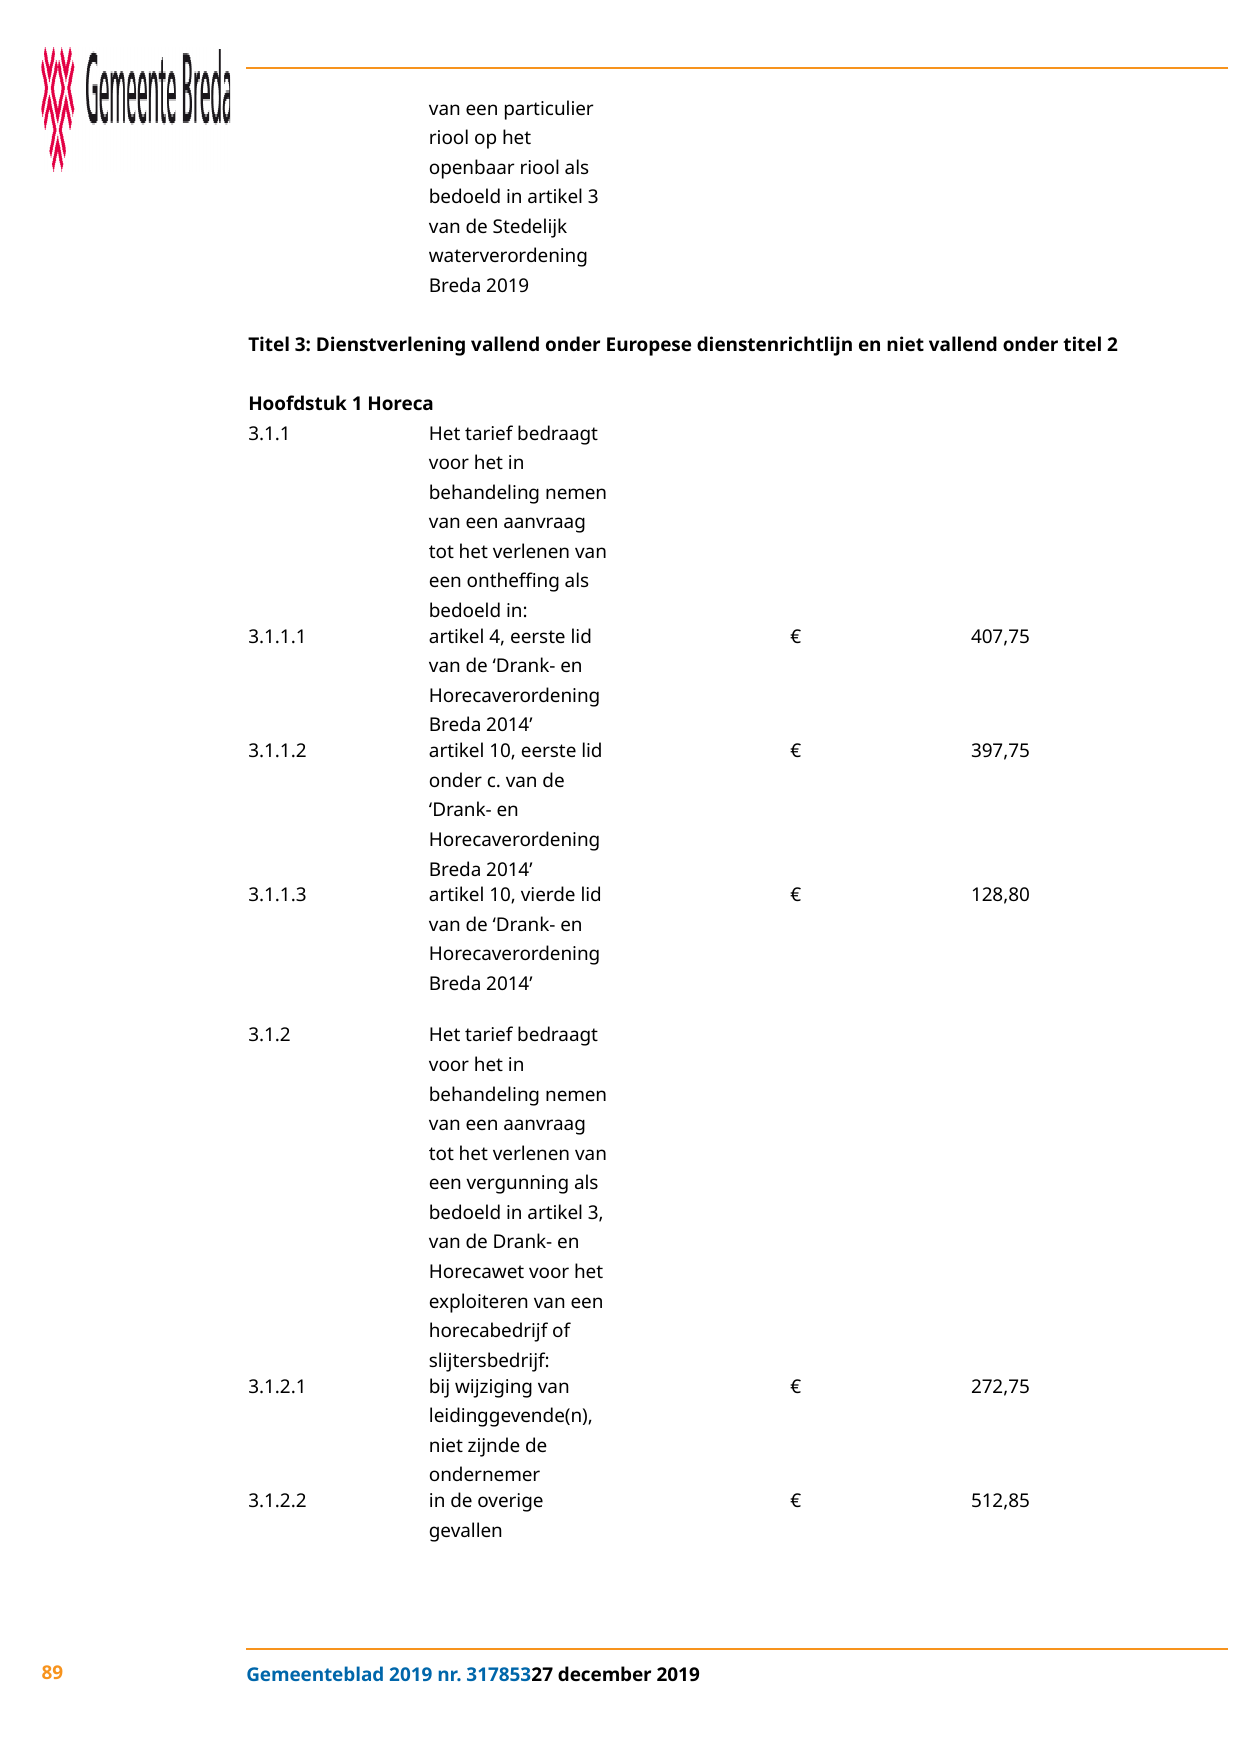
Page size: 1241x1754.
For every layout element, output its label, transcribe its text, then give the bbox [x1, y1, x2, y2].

table_cell [609, 738, 790, 881]
table_cell [609, 623, 790, 737]
table_cell in de overige gevallen [429, 1487, 609, 1543]
text Hoofdstuk 1 Horeca [248, 390, 1152, 416]
table_cell 407,75 [971, 623, 1152, 737]
table_cell 397,75 [971, 738, 1152, 881]
table_cell 3.1.2.2 [248, 1487, 429, 1543]
table_cell € [790, 623, 971, 737]
table_cell € [790, 881, 971, 996]
table_header [609, 420, 790, 623]
table_cell artikel 10, eerste lid onder c. van de ‘Drank- en Horecaverordening Breda 2014’ [429, 738, 609, 881]
table_cell 272,75 [971, 1373, 1152, 1487]
table_cell 128,80 [971, 881, 1152, 996]
table_cell 3.1.2 [248, 1022, 429, 1373]
table_header [609, 95, 790, 298]
table_cell [971, 1022, 1152, 1373]
table_cell [429, 996, 609, 1022]
table_cell artikel 4, eerste lid van de ‘Drank- en Horecaverordening Breda 2014’ [429, 623, 609, 737]
table_cell 512,85 [971, 1487, 1152, 1543]
table_cell € [790, 738, 971, 881]
table_cell [790, 996, 971, 1022]
table_cell [609, 996, 790, 1022]
table_cell € [790, 1373, 971, 1487]
table_header [248, 95, 429, 298]
table_cell [790, 1543, 971, 1568]
table_header [971, 95, 1152, 298]
picture [41, 47, 231, 172]
table_cell [609, 1022, 790, 1373]
table_cell 3.1.1.2 [248, 738, 429, 881]
table_cell [609, 881, 790, 996]
table_cell 3.1.1.1 [248, 623, 429, 737]
table_cell 3.1.2.1 [248, 1373, 429, 1487]
table_cell bij wijziging van leidinggevende(n), niet zijnde de ondernemer [429, 1373, 609, 1487]
table_cell [609, 1373, 790, 1487]
table_header [971, 420, 1152, 623]
text Titel 3: Dienstverlening vallend onder Europese dienstenrichtlijn en niet vallend onder titel 2 [248, 331, 1152, 357]
table_header [790, 95, 971, 298]
table_header van een particulier riool op het openbaar riool als bedoeld in artikel 3 van de Stedelijk waterverordening Breda 2019 [429, 95, 609, 298]
table_header [790, 420, 971, 623]
table_cell [609, 1487, 790, 1543]
table_cell [971, 996, 1152, 1022]
table_cell [609, 1543, 790, 1568]
table_cell [248, 1543, 429, 1568]
table_cell Het tarief bedraagt voor het in behandeling nemen van een aanvraag tot het verlenen van een vergunning als bedoeld in artikel 3, van de Drank- en Horecawet voor het exploiteren van een horecabedrijf of slijtersbedrijf: [429, 1022, 609, 1373]
table_cell [429, 1543, 609, 1568]
table_cell 3.1.1.3 [248, 881, 429, 996]
table_cell [790, 1022, 971, 1373]
table_header Het tarief bedraagt voor het in behandeling nemen van een aanvraag tot het verlenen van een ontheffing als bedoeld in: [429, 420, 609, 623]
table_header 3.1.1 [248, 420, 429, 623]
table_cell € [790, 1487, 971, 1543]
table_cell artikel 10, vierde lid van de ‘Drank- en Horecaverordening Breda 2014’ [429, 881, 609, 996]
table_cell [248, 996, 429, 1022]
table_cell [971, 1543, 1152, 1568]
